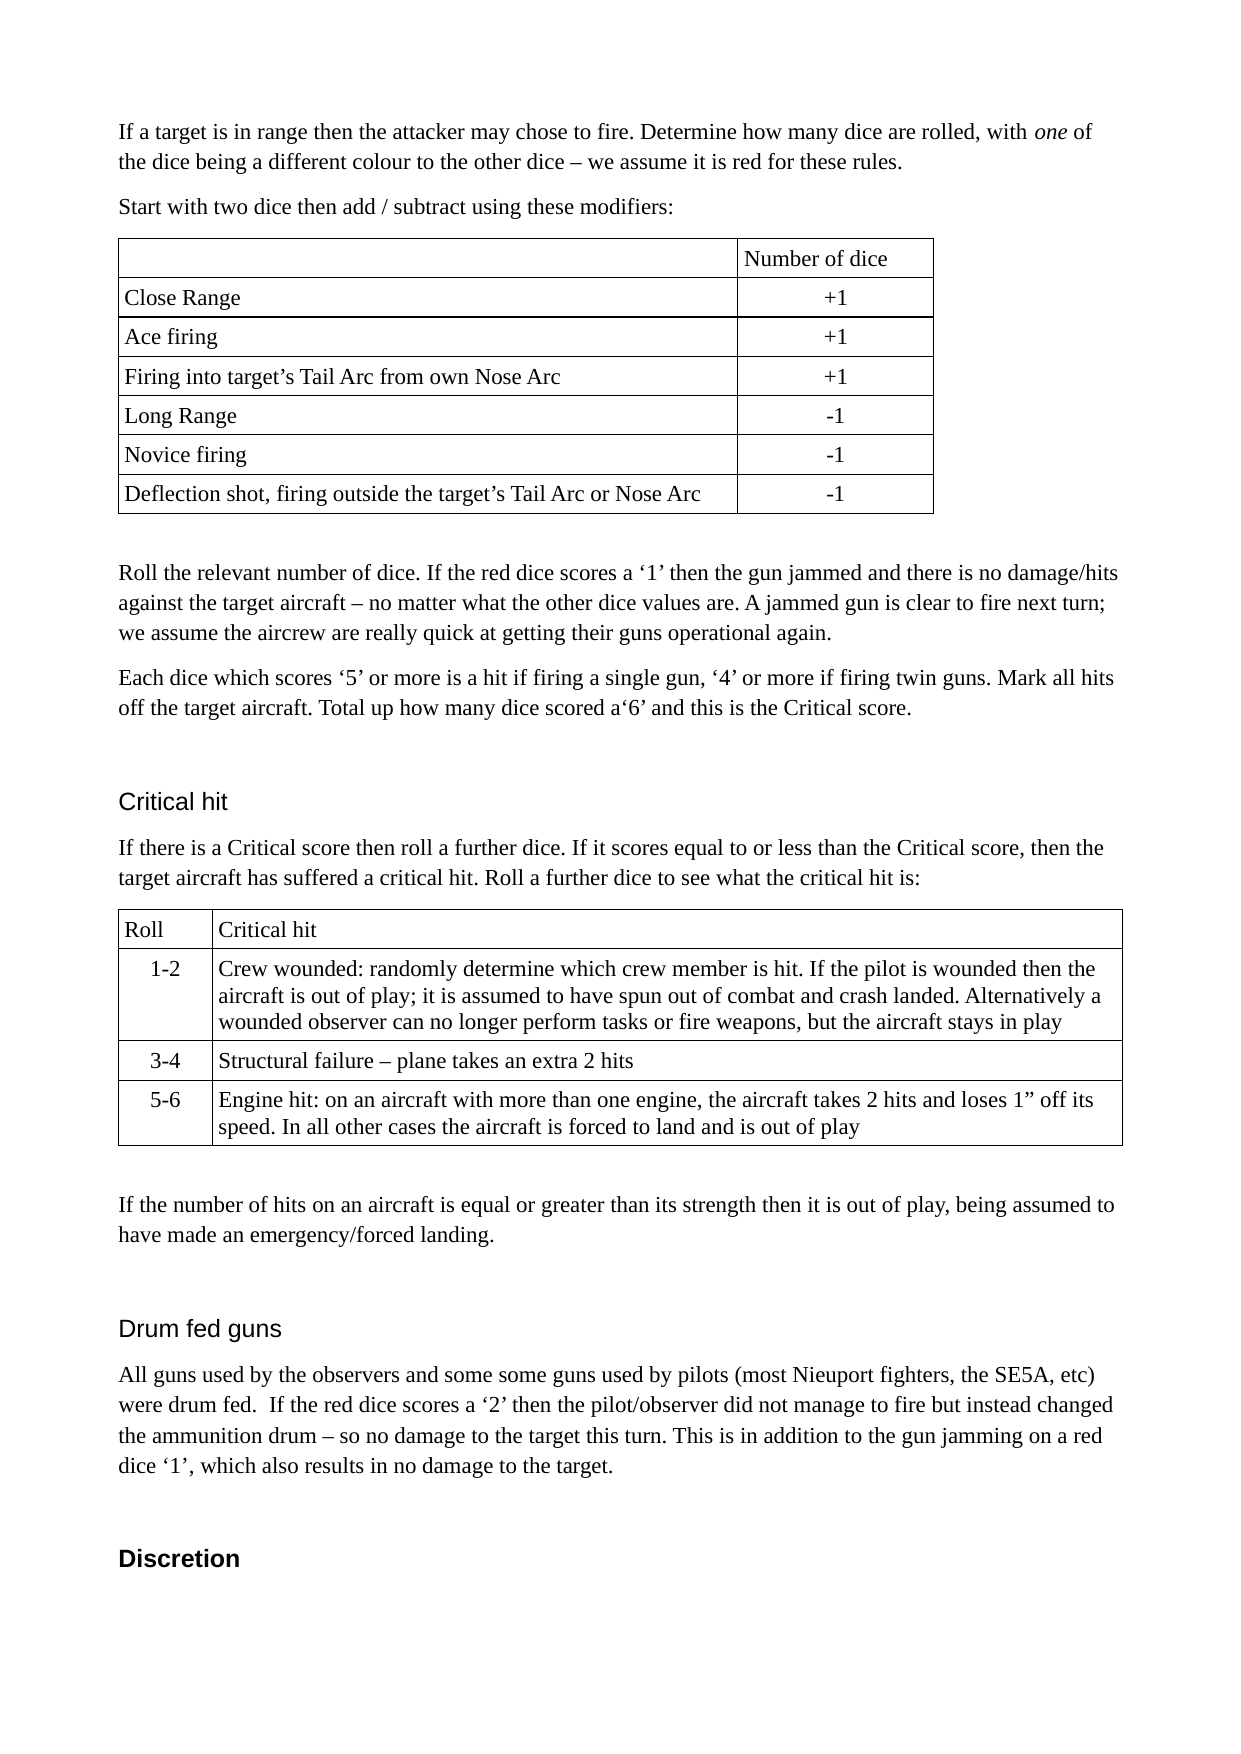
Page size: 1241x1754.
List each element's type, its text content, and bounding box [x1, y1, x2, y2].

table_cell 1-2 [119, 949, 212, 1040]
text Critical hit [118, 786, 1122, 815]
table_cell Close Range [119, 278, 737, 316]
table_cell Ace firing [119, 318, 737, 356]
table_header Number of dice [738, 239, 933, 277]
text Each dice which scores ‘5’ or more is a hit if firing a single gun, ‘4’ or more if firing twin guns. Mark all hits off the target aircraft. Total up how many dice scored a‘6’ and this is the Critical score. [118, 664, 1122, 720]
table_header Roll [119, 910, 212, 948]
table_cell Long Range [119, 396, 737, 434]
table_cell Deflection shot, firing outside the target’s Tail Arc or Nose Arc [119, 475, 737, 513]
text Drum fed guns [118, 1314, 1122, 1342]
text All guns used by the observers and some some guns used by pilots (most Nieuport fighters, the SE5A, etc) were drum fed. If the red dice scores a ‘2’ then the pilot/observer did not manage to fire but instead changed the ammunition drum – so no damage to the target this turn. This is in addition to the gun jamming on a red dice ‘1’, which also results in no damage to the target. [118, 1361, 1122, 1478]
table_cell Structural failure – plane takes an extra 2 hits [213, 1041, 1122, 1079]
table_cell 3-4 [119, 1041, 212, 1079]
table_cell -1 [738, 396, 933, 434]
table_cell Crew wounded: randomly determine which crew member is hit. If the pilot is wounded then the aircraft is out of play; it is assumed to have spun out of combat and crash landed. Alternatively a wounded observer can no longer perform tasks or fire weapons, but the aircraft stays in play [213, 949, 1122, 1040]
table_header [119, 239, 737, 277]
text Start with two dice then add / subtract using these modifiers: [118, 193, 1122, 219]
table_cell Novice firing [119, 435, 737, 473]
text Discretion [118, 1544, 1122, 1573]
table_cell +1 [738, 318, 933, 356]
table_cell 5-6 [119, 1081, 212, 1145]
table_cell Engine hit: on an aircraft with more than one engine, the aircraft takes 2 hits and loses 1” off its speed. In all other cases the aircraft is forced to land and is out of play [213, 1081, 1122, 1145]
text Roll the relevant number of dice. If the red dice scores a ‘1’ then the gun jammed and there is no damage/hits against the target aircraft – no matter what the other dice values are. A jammed gun is clear to fire next turn; we assume the aircrew are really quick at getting their guns operational again. [118, 559, 1122, 645]
table_header Critical hit [213, 910, 1122, 948]
text If there is a Critical score then roll a further dice. If it scores equal to or less than the Critical score, then the target aircraft has suffered a critical hit. Roll a further dice to see what the critical hit is: [118, 834, 1122, 891]
text If a target is in range then the attacker may chose to fire. Determine how many dice are rolled, with one of the dice being a different colour to the other dice – we assume it is red for these rules. [118, 118, 1122, 175]
table_cell -1 [738, 435, 933, 473]
text If the number of hits on an aircraft is equal or greater than its strength then it is out of play, being assumed to have made an emergency/forced landing. [118, 1191, 1122, 1248]
table_cell Firing into target’s Tail Arc from own Nose Arc [119, 357, 737, 395]
table_cell +1 [738, 357, 933, 395]
table_cell -1 [738, 475, 933, 513]
table_cell +1 [738, 278, 933, 316]
